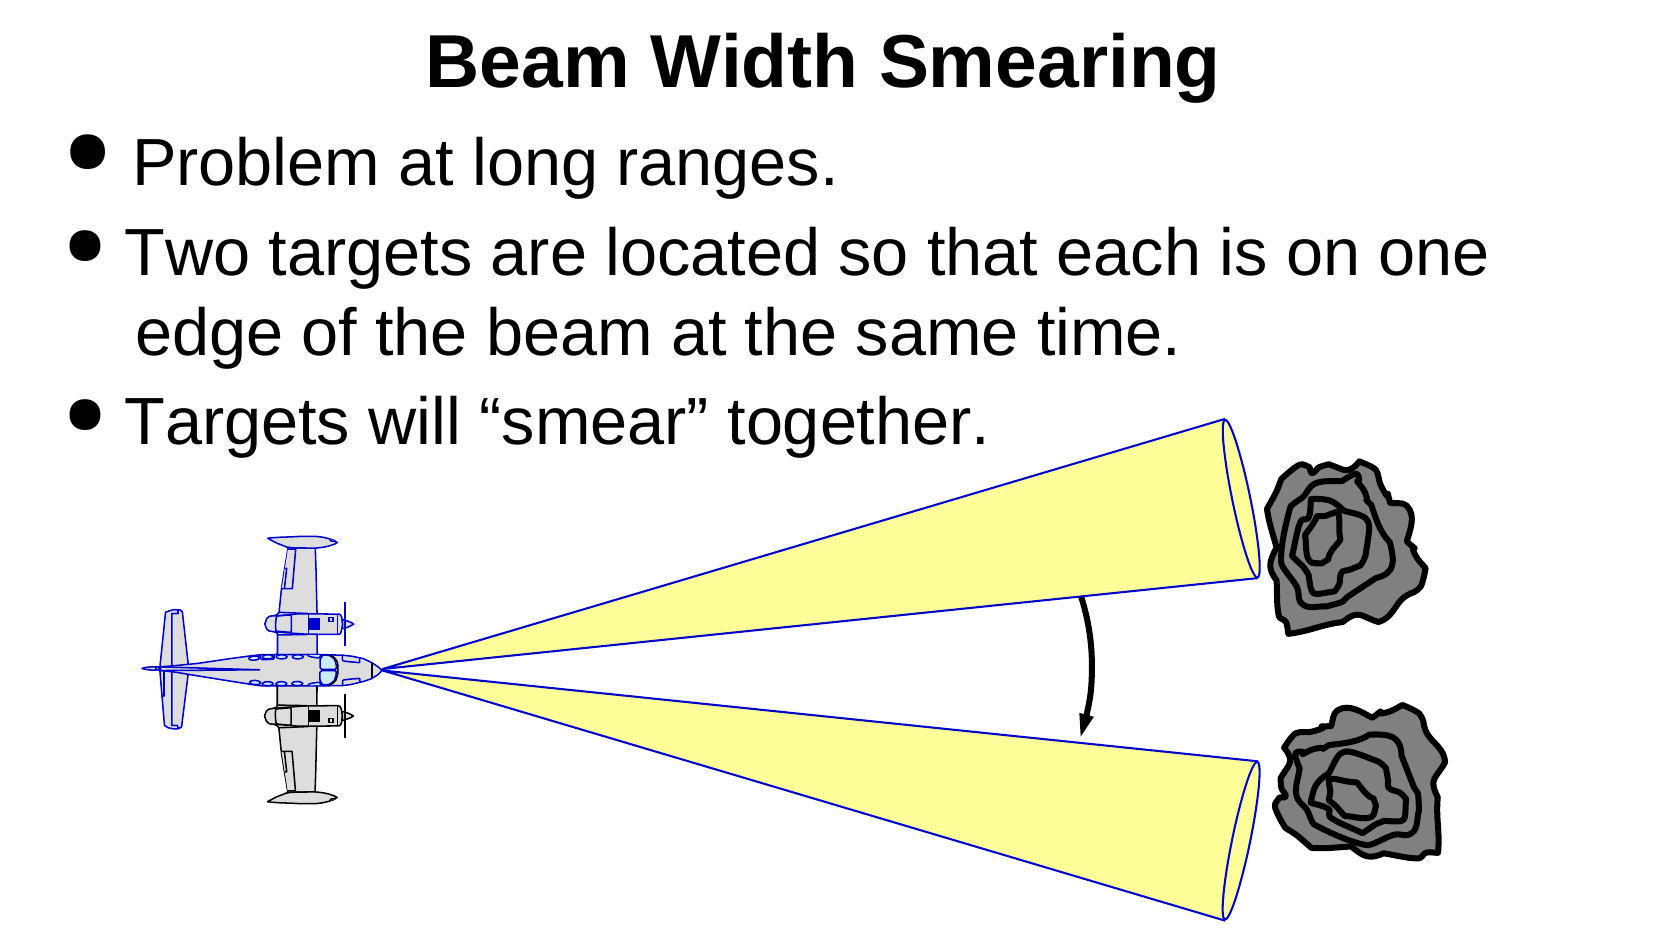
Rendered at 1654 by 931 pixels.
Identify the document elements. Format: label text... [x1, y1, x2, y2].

text_box Problem at long ranges. Two targets are located so that each is on one edge of the beam at the same time. Targets will “smear” together. [2, 102, 1619, 466]
text_box [142, 666, 155, 671]
text_box [1274, 705, 1446, 859]
text_box [346, 712, 354, 720]
text_box [160, 536, 338, 804]
text_box [344, 680, 358, 686]
text_box [346, 620, 354, 628]
text_box [338, 705, 344, 726]
text_box 60o [886, 494, 968, 519]
text_box 60o [937, 727, 1046, 739]
text_box [332, 418, 1260, 921]
title Beam Width Smearing [0, 0, 1651, 115]
text_box [338, 614, 344, 635]
text_box [1266, 461, 1426, 634]
